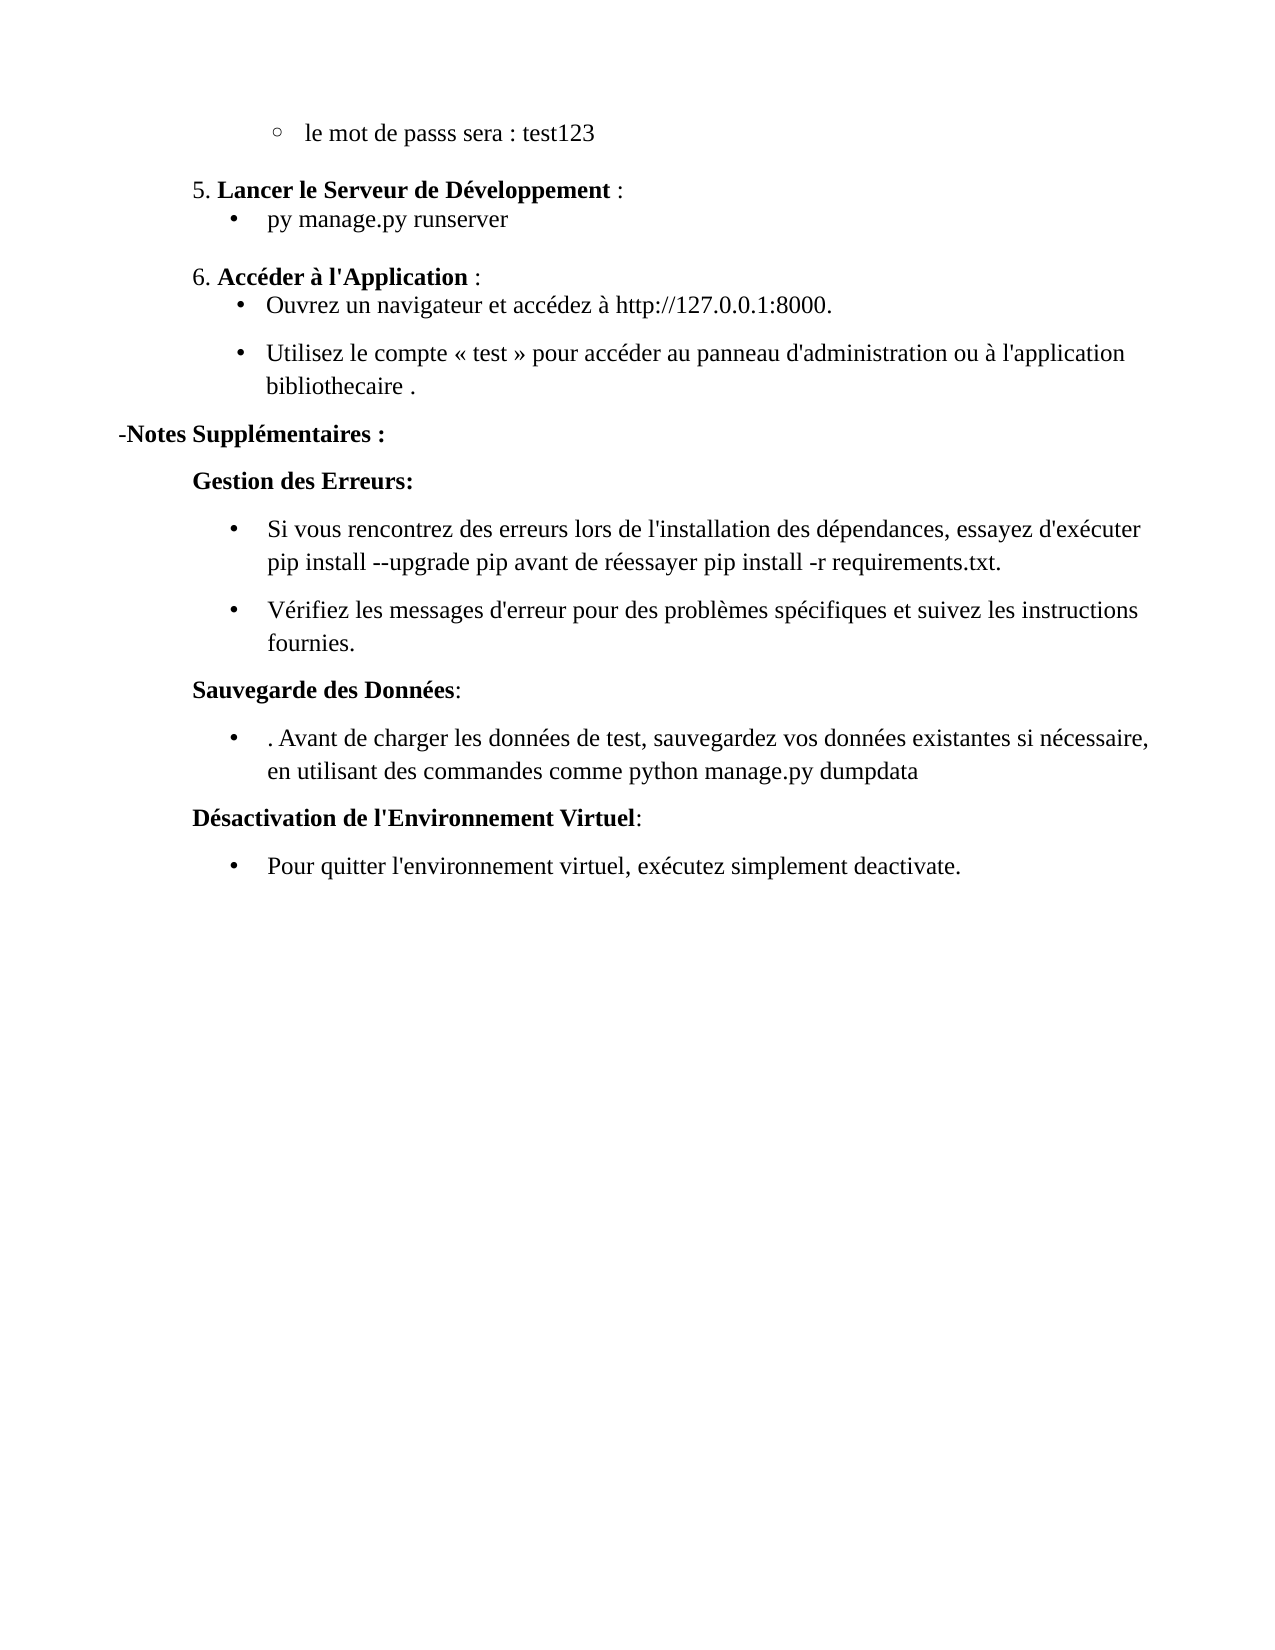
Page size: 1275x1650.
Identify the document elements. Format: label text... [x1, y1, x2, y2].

list Si vous rencontrez des erreurs lors de l'installation des dépendances, essayez d'exécuter pip install --upgrade pip avant de réessayer pip install -r requirements.txt. [229, 514, 1157, 576]
text -Notes Supplémentaires : [118, 419, 1157, 448]
text 6. Accéder à l'Application : [118, 262, 1157, 291]
list Pour quitter l'environnement virtuel, exécutez simplement deactivate. [229, 851, 1157, 880]
list le mot de passs sera : test123 [267, 118, 1157, 147]
list Vérifiez les messages d'erreur pour des problèmes spécifiques et suivez les instructions fournies. [229, 595, 1157, 656]
list Utilisez le compte « test » pour accéder au panneau d'administration ou à l'application bibliothecaire . [236, 338, 1157, 400]
text 5. Lancer le Serveur de Développement : [118, 176, 1157, 204]
list py manage.py runserver [229, 204, 1157, 233]
text Désactivation de l'Environnement Virtuel: [118, 803, 1157, 832]
list . Avant de charger les données de test, sauvegardez vos données existantes si nécessaire, en utilisant des commandes comme python manage.py dumpdata [229, 723, 1157, 785]
text Sauvegarde des Données: [118, 675, 1157, 704]
text Gestion des Erreurs: [118, 466, 1157, 495]
list Ouvrez un navigateur et accédez à http://127.0.0.1:8000. [236, 291, 1157, 319]
